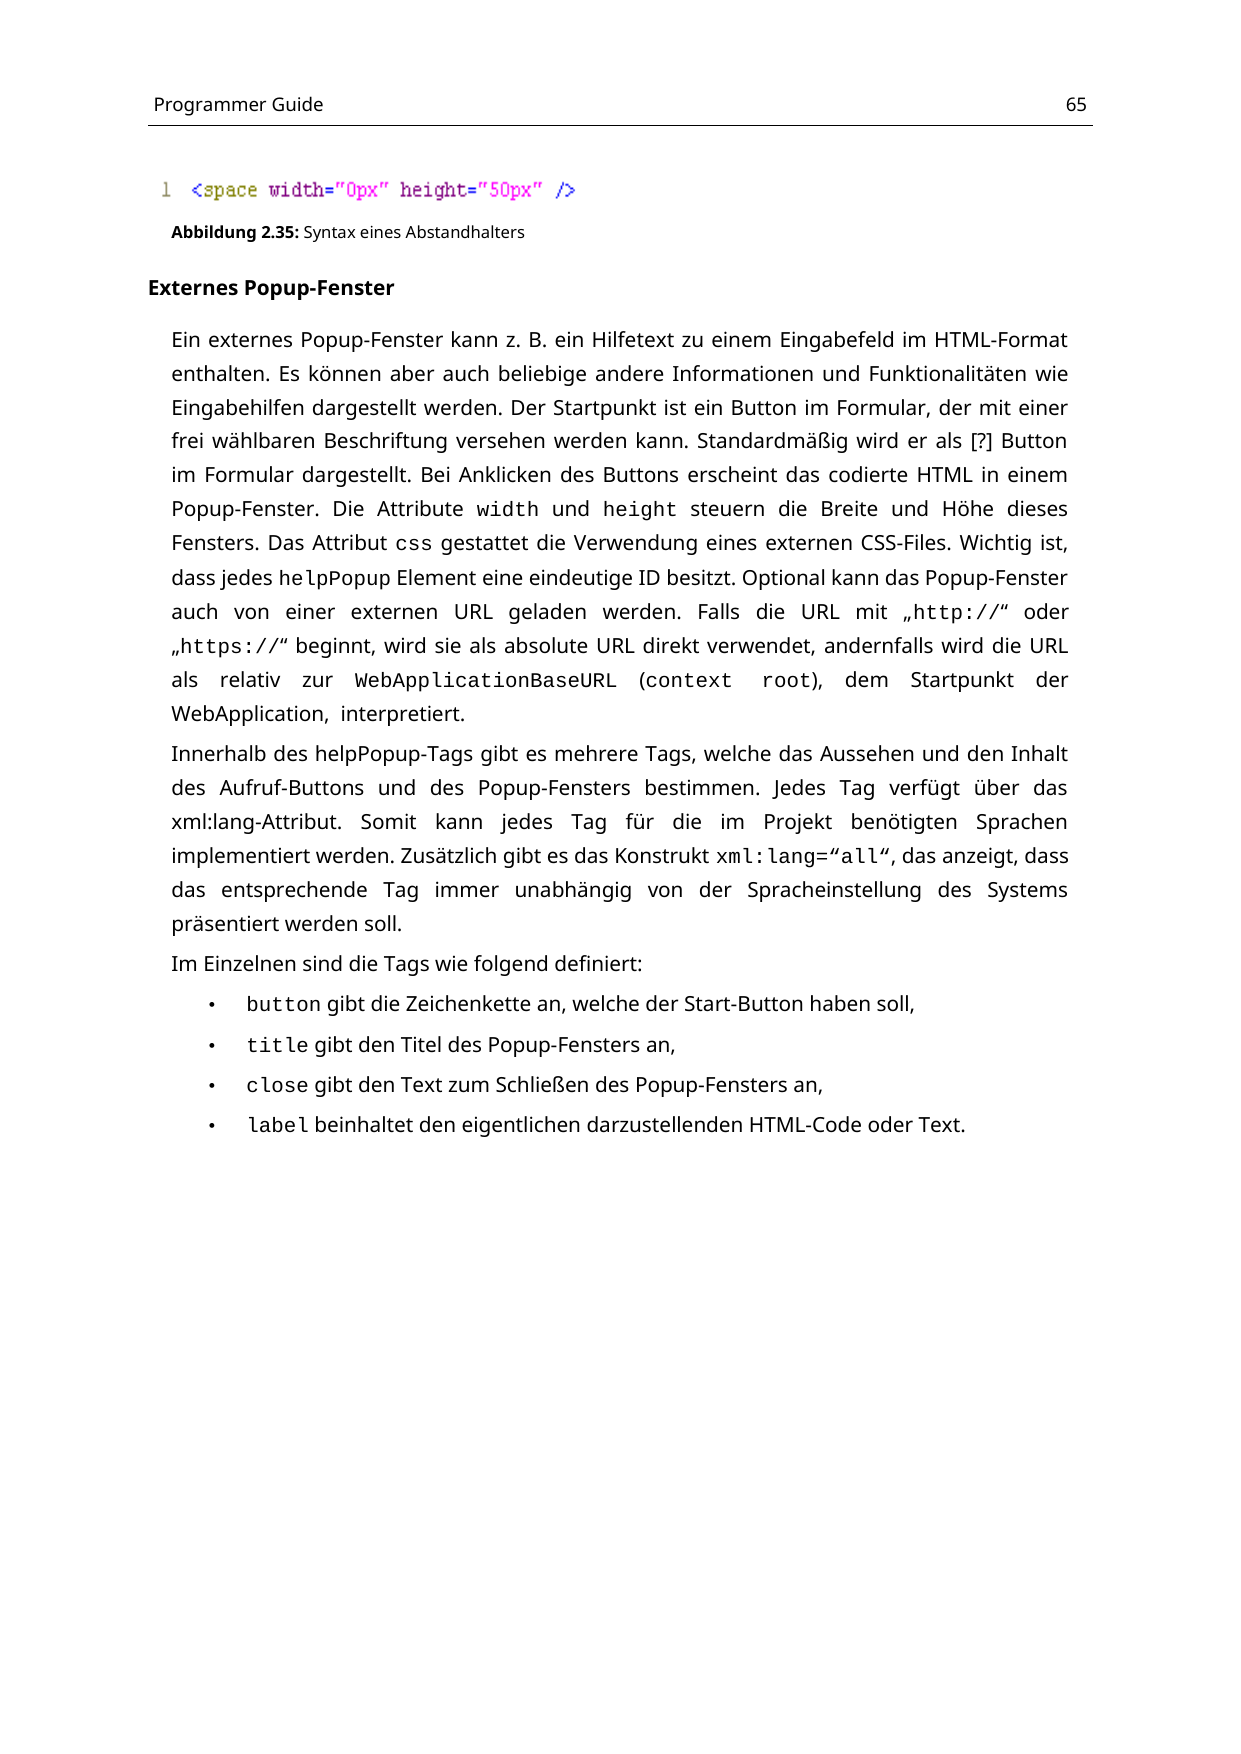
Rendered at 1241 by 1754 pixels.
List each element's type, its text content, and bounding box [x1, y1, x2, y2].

text Abbildung 2.35: Syntax eines Abstandhalters [171, 207, 583, 244]
list close gibt den Text zum Schließen des Popup-Fensters an, [209, 1070, 1069, 1099]
list title gibt den Titel des Popup-Fensters an, [209, 1030, 1069, 1058]
list button gibt die Zeichenkette an, welche der Start-Button haben soll, [209, 989, 1069, 1018]
text Im Einzelnen sind die Tags wie folgend definiert: [171, 949, 1069, 977]
text Innerhalb des helpPopup-Tags gibt es mehrere Tags, welche das Aussehen und den Inhalt des Aufruf-Buttons und des Popup-Fensters bestimmen. Jedes Tag verfügt über das xml:lang-Attribut. Somit kann jedes Tag für die im Projekt benötigten Sprachen implementiert werden. Zusätzlich gibt es das Konstrukt xml:lang=“all“, das anzeigt, dass das entsprechende Tag immer unabhängig von der Spracheinstellung des Systems präsentiert werden soll. [171, 739, 1069, 937]
text Ein externes Popup-Fenster kann z. B. ein Hilfetext zu einem Eingabefeld im HTML-Format enthalten. Es können aber auch beliebige andere Informationen und Funktionalitäten wie Eingabehilfen dargestellt werden. Der Startpunkt ist ein Button im Formular, der mit einer frei wählbaren Beschriftung versehen werden kann. Standardmäßig wird er als [?] Button im Formular dargestellt. Bei Anklicken des Buttons erscheint das codierte HTML in einem Popup-Fenster. Die Attribute width und height steuern die Breite und Höhe dieses Fensters. Das Attribut css gestattet die Verwendung eines externen CSS-Files. Wichtig ist, dass jedes helpPopup Element eine eindeutige ID besitzt. Optional kann das Popup-Fenster auch von einer externen URL geladen werden. Falls die URL mit „http://“ oder „https://“ beginnt, wird sie als absolute URL direkt verwendet, andernfalls wird die URL als relativ zur WebApplicationBaseURL (context root), dem Startpunkt der WebApplication, interpretiert. [171, 325, 1069, 728]
subtitle Externes Popup-Fenster [148, 154, 1093, 301]
list label beinhaltet den eigentlichen darzustellenden HTML-Code oder Text. [209, 1111, 1069, 1139]
